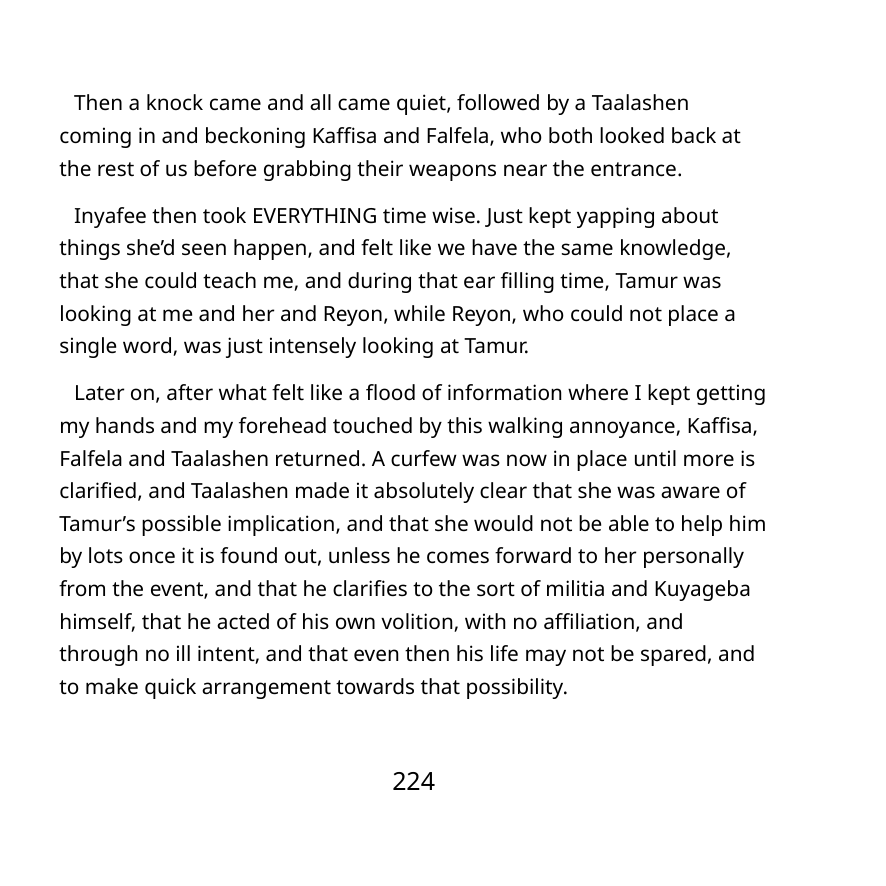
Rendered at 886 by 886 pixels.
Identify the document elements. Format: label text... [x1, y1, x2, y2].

text Later on, after what felt like a flood of information where I kept getting my hands and my forehead touched by this walking annoyance, Kaffisa, Falfela and Taalashen returned. A curfew was now in place until more is clarified, and Taalashen made it absolutely clear that she was aware of Tamur’s possible implication, and that she would not be able to help him by lots once it is found out, unless he comes forward to her personally from the event, and that he clarifies to the sort of militia and Kuyageba himself, that he acted of his own volition, with no affiliation, and through no ill intent, and that even then his life may not be spared, and to make quick arrangement towards that possibility. [59, 378, 768, 700]
text Then a knock came and all came quiet, followed by a Taalashen coming in and beckoning Kaffisa and Falfela, who both looked back at the rest of us before grabbing their weapons near the entrance. [59, 88, 768, 182]
text Inyafee then took EVERYTHING time wise. Just kept yapping about things she’d seen happen, and felt like we have the same knowledge, that she could teach me, and during that ear filling time, Tamur was looking at me and her and Reyon, while Reyon, who could not place a single word, was just intensely looking at Tamur. [59, 201, 768, 360]
